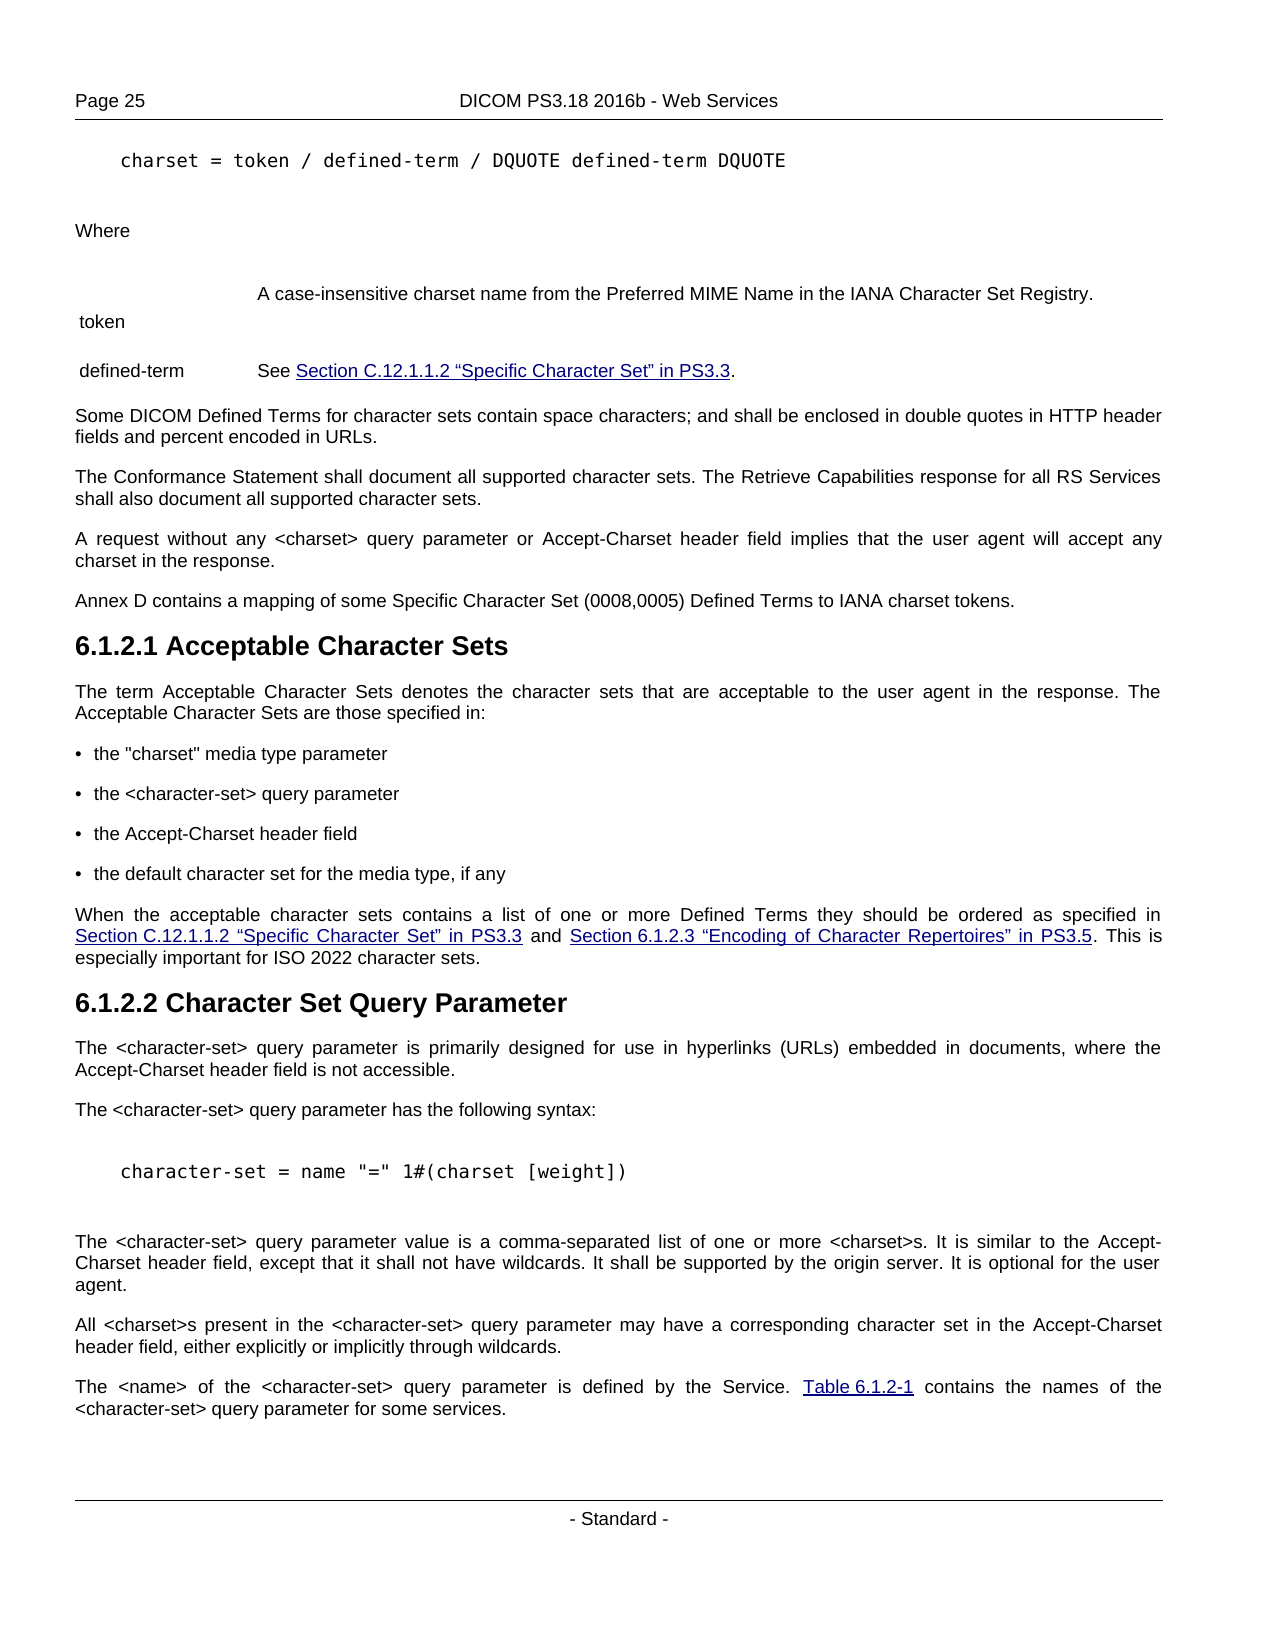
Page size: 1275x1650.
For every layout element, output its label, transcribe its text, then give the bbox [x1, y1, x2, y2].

text Annex D contains a mapping of some Specific Character Set (0008,0005) Defined Terms to IANA charset tokens. [75, 590, 1162, 612]
table_header token [75, 260, 253, 337]
text Where [75, 219, 1162, 241]
text The term Acceptable Character Sets denotes the character sets that are acceptable to the user agent in the response. The Acceptable Character Sets are those specified in: [75, 680, 1162, 723]
list the <character-set> query parameter [75, 783, 1162, 804]
text The <character-set> query parameter has the following syntax: [75, 1099, 1162, 1120]
list the "charset" media type parameter [75, 742, 1162, 764]
text The <name> of the <character-set> query parameter is defined by the Service. Table 6.1.2-1 contains the names of the <character-set> query parameter for some services. [75, 1376, 1162, 1419]
text The <character-set> query parameter is primarily designed for use in hyperlinks (URLs) embedded in documents, where the Accept-Charset header field is not accessible. [75, 1037, 1162, 1080]
table_cell See Section C.12.1.1.2 “Specific Character Set” in PS3.3. [253, 337, 1162, 386]
text All <charset>s present in the <character-set> query parameter may have a corresponding character set in the Accept-Charset header field, either explicitly or implicitly through wildcards. [75, 1314, 1162, 1357]
table_header A case-insensitive charset name from the Preferred MIME Name in the IANA Character Set Registry. [253, 260, 1162, 337]
text When the acceptable character sets contains a list of one or more Defined Terms they should be ordered as specified in Section C.12.1.1.2 “Specific Character Set” in PS3.3 and Section 6.1.2.3 “Encoding of Character Repertoires” in PS3.5. This is especially important for ISO 2022 character sets. [75, 903, 1162, 968]
text 6.1.2.2 Character Set Query Parameter [75, 987, 1162, 1018]
text charset = token / defined-term / DQUOTE defined-term DQUOTE [75, 150, 1162, 201]
text The Conformance Statement shall document all supported character sets. The Retrieve Capabilities response for all RS Services shall also document all supported character sets. [75, 466, 1162, 509]
text Some DICOM Defined Terms for character sets contain space characters; and shall be enclosed in double quotes in HTTP header fields and percent encoded in URLs. [75, 404, 1162, 448]
text character-set = name "=" 1#(charset [weight]) [75, 1139, 1162, 1212]
text 6.1.2.1 Acceptable Character Sets [75, 630, 1162, 662]
list the Accept-Charset header field [75, 823, 1162, 844]
text The <character-set> query parameter value is a comma-separated list of one or more <charset>s. It is similar to the Accept-Charset header field, except that it shall not have wildcards. It shall be supported by the origin server. It is optional for the user agent. [75, 1230, 1162, 1295]
list the default character set for the media type, if any [75, 863, 1162, 885]
text A request without any <charset> query parameter or Accept-Charset header field implies that the user agent will accept any charset in the response. [75, 528, 1162, 571]
table_cell defined-term [75, 337, 253, 386]
